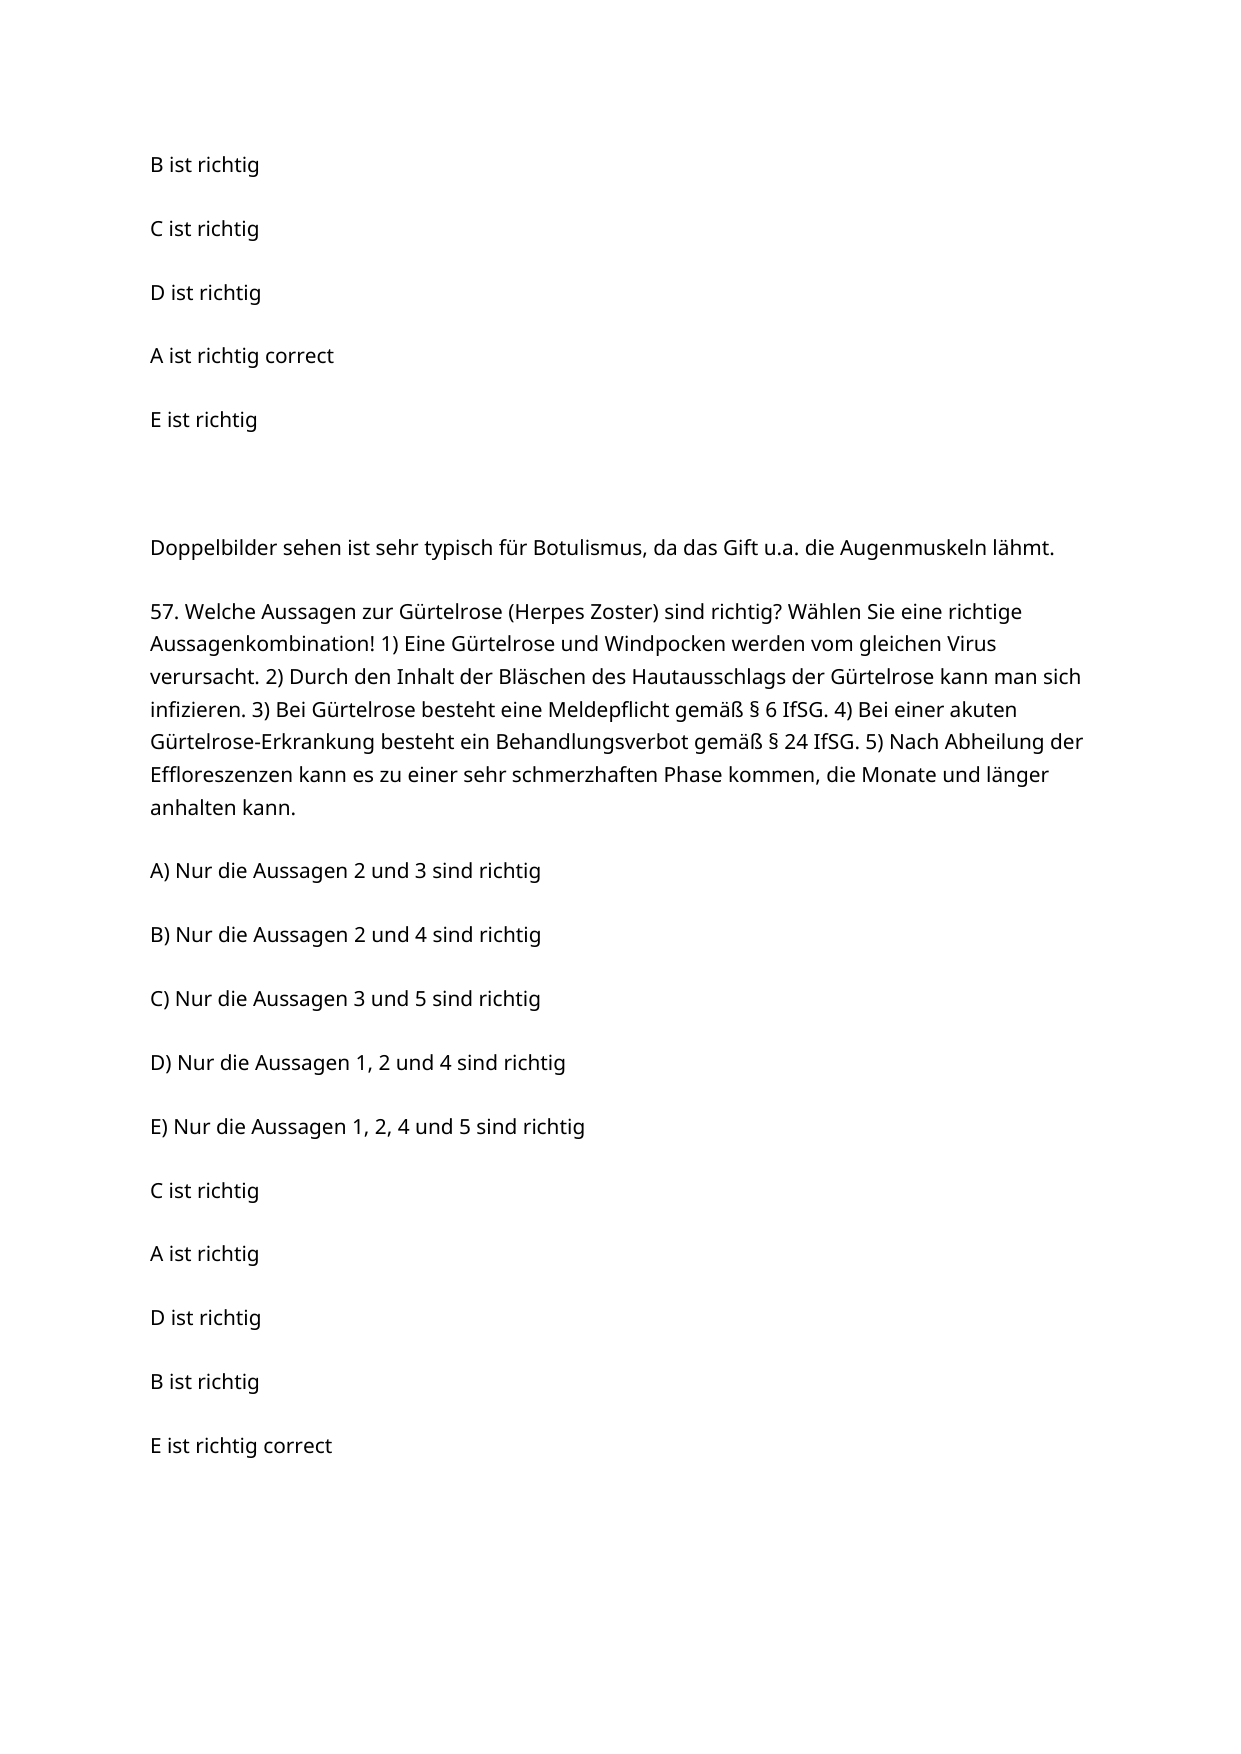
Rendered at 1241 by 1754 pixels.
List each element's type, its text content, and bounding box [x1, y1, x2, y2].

text Doppelbilder sehen ist sehr typisch für Botulismus, da das Gift u.a. die Augenmuskeln lähmt. [150, 533, 1090, 562]
text C) Nur die Aussagen 3 und 5 sind richtig [150, 984, 1090, 1013]
text 57. Welche Aussagen zur Gürtelrose (Herpes Zoster) sind richtig? Wählen Sie eine richtige Aussagenkombination! 1) Eine Gürtelrose und Windpocken werden vom gleichen Virus verursacht. 2) Durch den Inhalt der Bläschen des Hautausschlags der Gürtelrose kann man sich infizieren. 3) Bei Gürtelrose besteht eine Meldepflicht gemäß § 6 IfSG. 4) Bei einer akuten Gürtelrose-Erkrankung besteht ein Behandlungsverbot gemäß § 24 IfSG. 5) Nach Abheilung der Effloreszenzen kann es zu einer sehr schmerzhaften Phase kommen, die Monate und länger anhalten kann. [150, 597, 1090, 821]
text A ist richtig [150, 1239, 1090, 1268]
text E ist richtig correct [150, 1431, 1090, 1459]
text C ist richtig [150, 1176, 1090, 1204]
text D ist richtig [150, 1303, 1090, 1332]
text A) Nur die Aussagen 2 und 3 sind richtig [150, 856, 1090, 885]
text E ist richtig [150, 405, 1090, 434]
text A ist richtig correct [150, 342, 1090, 370]
text D ist richtig [150, 278, 1090, 306]
text C ist richtig [150, 214, 1090, 242]
text B ist richtig [150, 150, 1090, 178]
text B) Nur die Aussagen 2 und 4 sind richtig [150, 920, 1090, 949]
text E) Nur die Aussagen 1, 2, 4 und 5 sind richtig [150, 1112, 1090, 1140]
text D) Nur die Aussagen 1, 2 und 4 sind richtig [150, 1048, 1090, 1076]
text B ist richtig [150, 1367, 1090, 1396]
